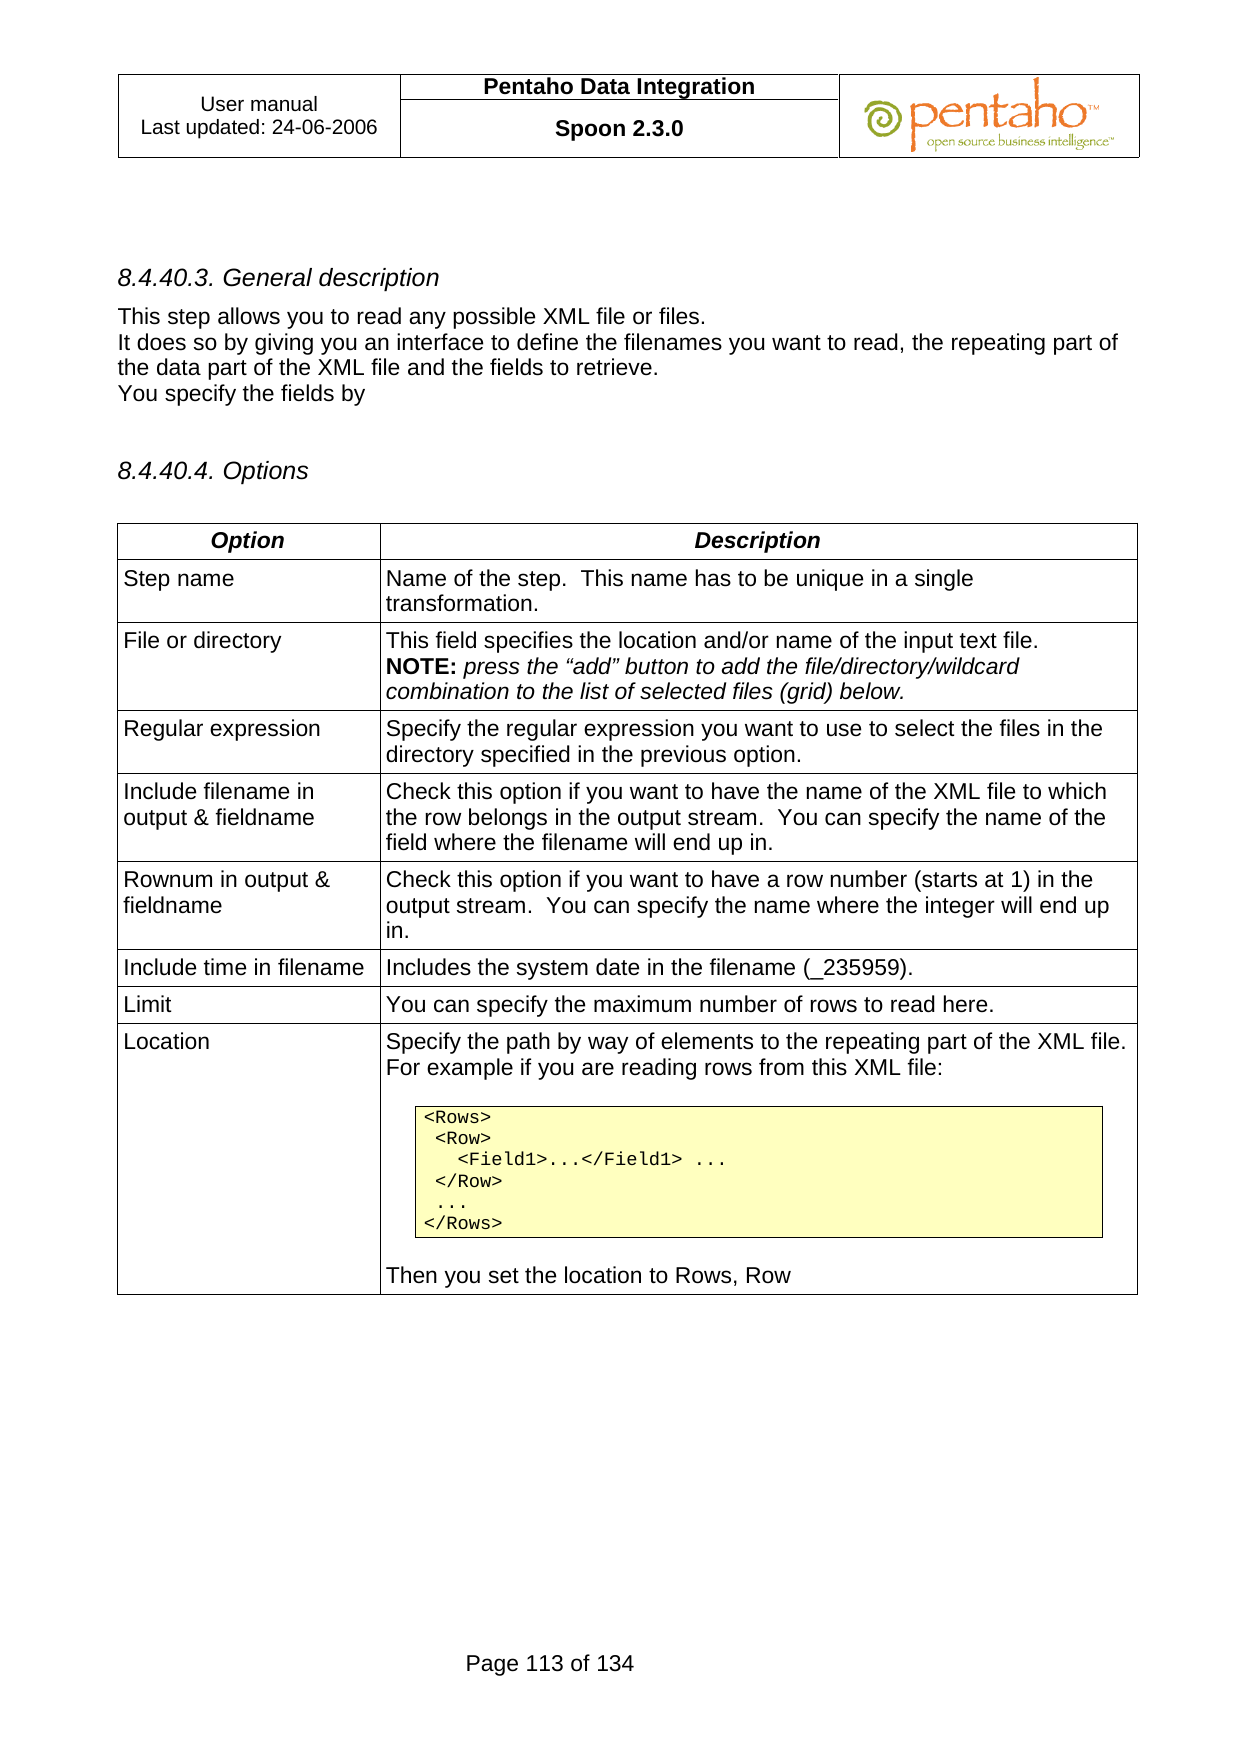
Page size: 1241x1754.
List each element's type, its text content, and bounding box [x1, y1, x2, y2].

table_cell Location [118, 1024, 380, 1294]
table_header Description [381, 524, 1137, 559]
text You specify the fields by [117, 380, 1137, 406]
table_cell Check this option if you want to have the name of the XML file to which the row belongs in the output stream. You can specify the name of the field where the filename will end up in. [381, 774, 1137, 861]
subtitle Options [117, 456, 1137, 484]
table_cell You can specify the maximum number of rows to read here. [381, 987, 1137, 1023]
table_cell This field specifies the location and/or name of the input text file. NOTE: press the “add” button to add the file/directory/wildcard combination to the list of selected files (grid) below. [381, 623, 1137, 710]
table_header Option [118, 524, 380, 559]
text This step allows you to read any possible XML file or files. [117, 304, 1137, 329]
table_cell Includes the system date in the filename (_235959). [381, 950, 1137, 986]
table_cell Check this option if you want to have a row number (starts at 1) in the output stream. You can specify the name where the integer will end up in. [381, 862, 1137, 949]
subtitle General description [117, 263, 1137, 291]
table_cell Include filename in output & fieldname [118, 774, 380, 861]
text It does so by giving you an interface to define the filenames you want to read, the repeating part of the data part of the XML file and the fields to retrieve. [117, 329, 1137, 380]
table_cell Name of the step. This name has to be unique in a single transformation. [381, 560, 1137, 622]
table_cell Limit [118, 987, 380, 1023]
table_cell Step name [118, 560, 380, 622]
table_cell Rownum in output & fieldname [118, 862, 380, 949]
table_cell File or directory [118, 623, 380, 710]
table_cell Specify the regular expression you want to use to select the files in the directory specified in the previous option. [381, 711, 1137, 773]
table_cell Specify the path by way of elements to the repeating part of the XML file. For example if you are reading rows from this XML file: <Rows> <Row> <Field1>...</Field1> ... </Row> ... </Rows> Then you set the location to Rows, Row [381, 1024, 1137, 1294]
table_cell Regular expression [118, 711, 380, 773]
table_cell Include time in filename [118, 950, 380, 986]
